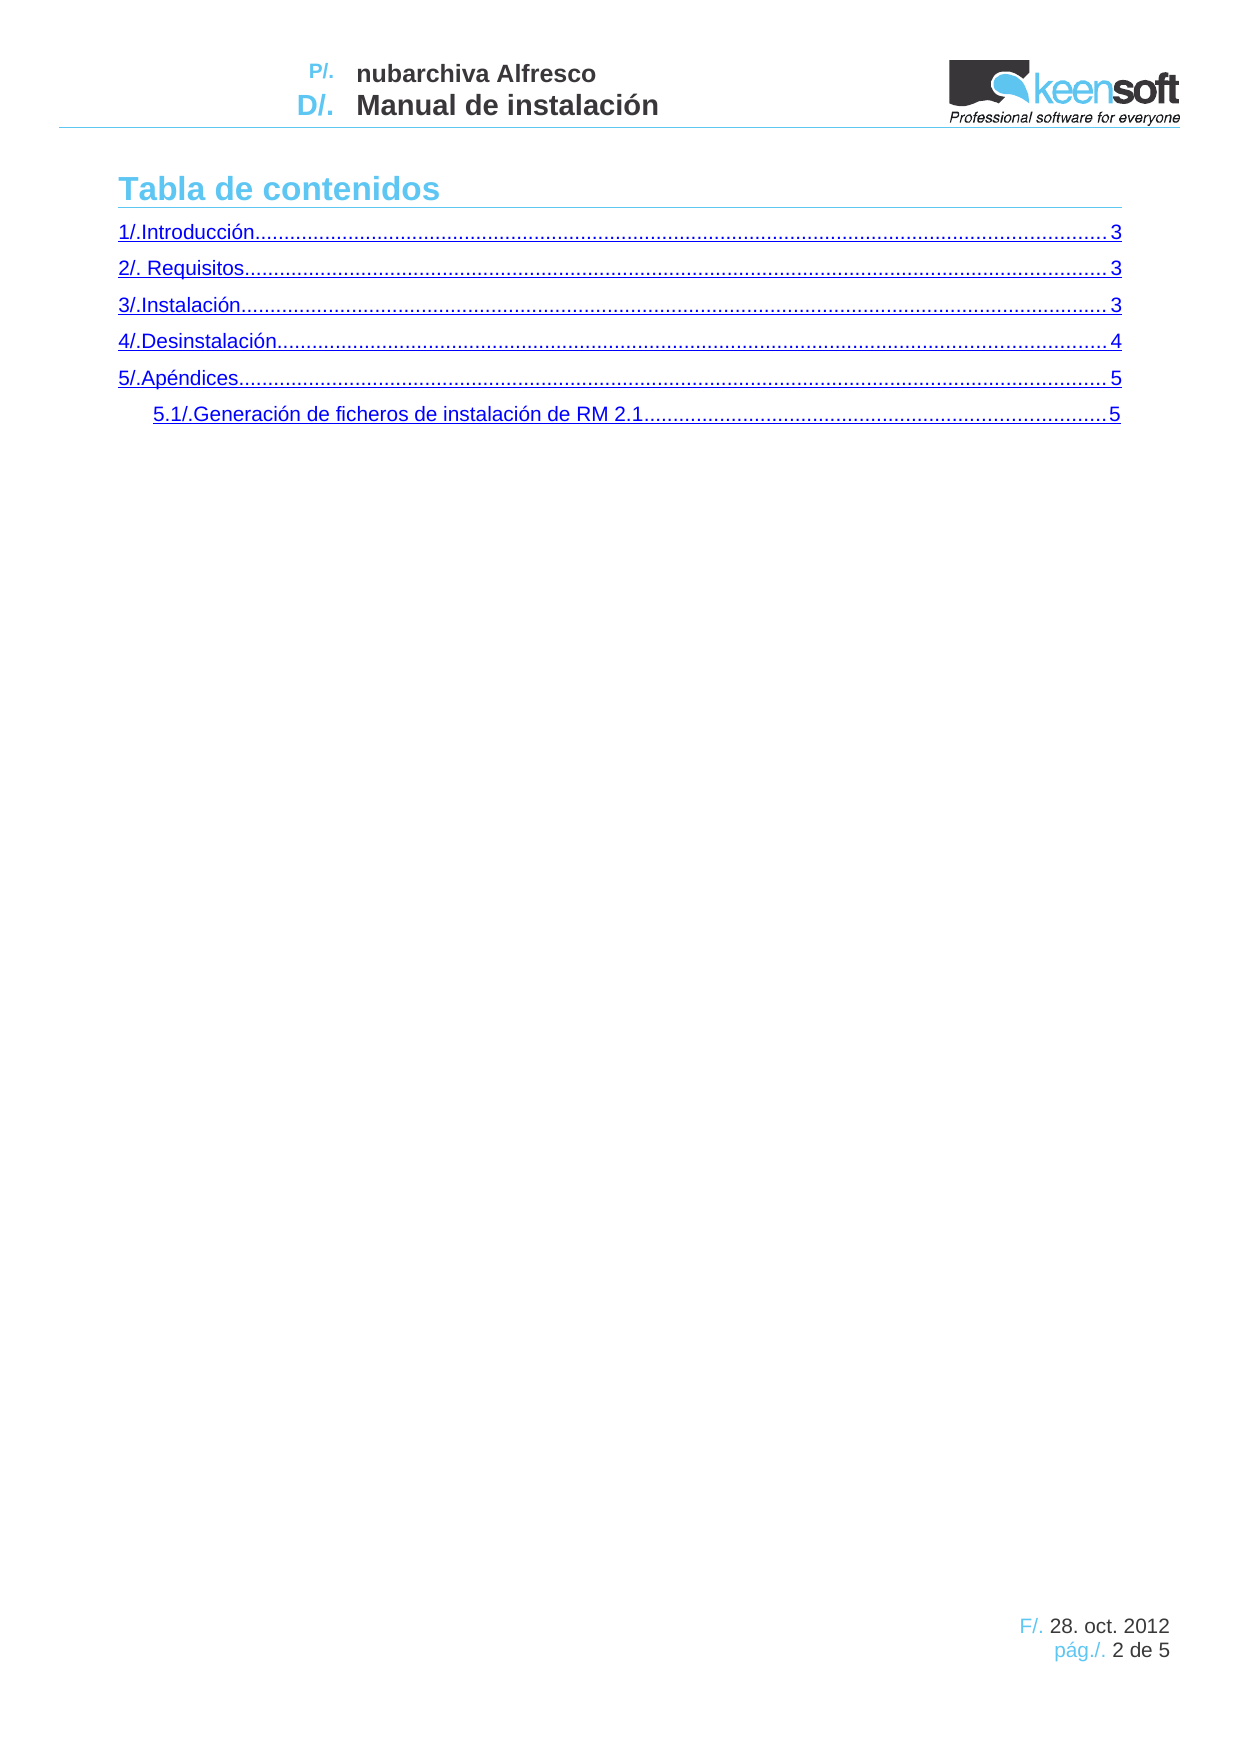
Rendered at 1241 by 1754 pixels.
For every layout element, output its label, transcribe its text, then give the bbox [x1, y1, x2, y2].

subtitle Tabla de contenidos [118, 169, 1122, 207]
text 4/.Desinstalación 4 [118, 329, 1122, 350]
text 1/.Introducción 3 [118, 220, 1122, 241]
text 2/. Requisitos 3 [118, 256, 1122, 277]
text 5/.Apéndices 5 [118, 366, 1122, 387]
text 3/.Instalación 3 [118, 293, 1122, 314]
text 5.1/.Generación de ficheros de instalación de RM 2.1 5 [153, 402, 1120, 423]
